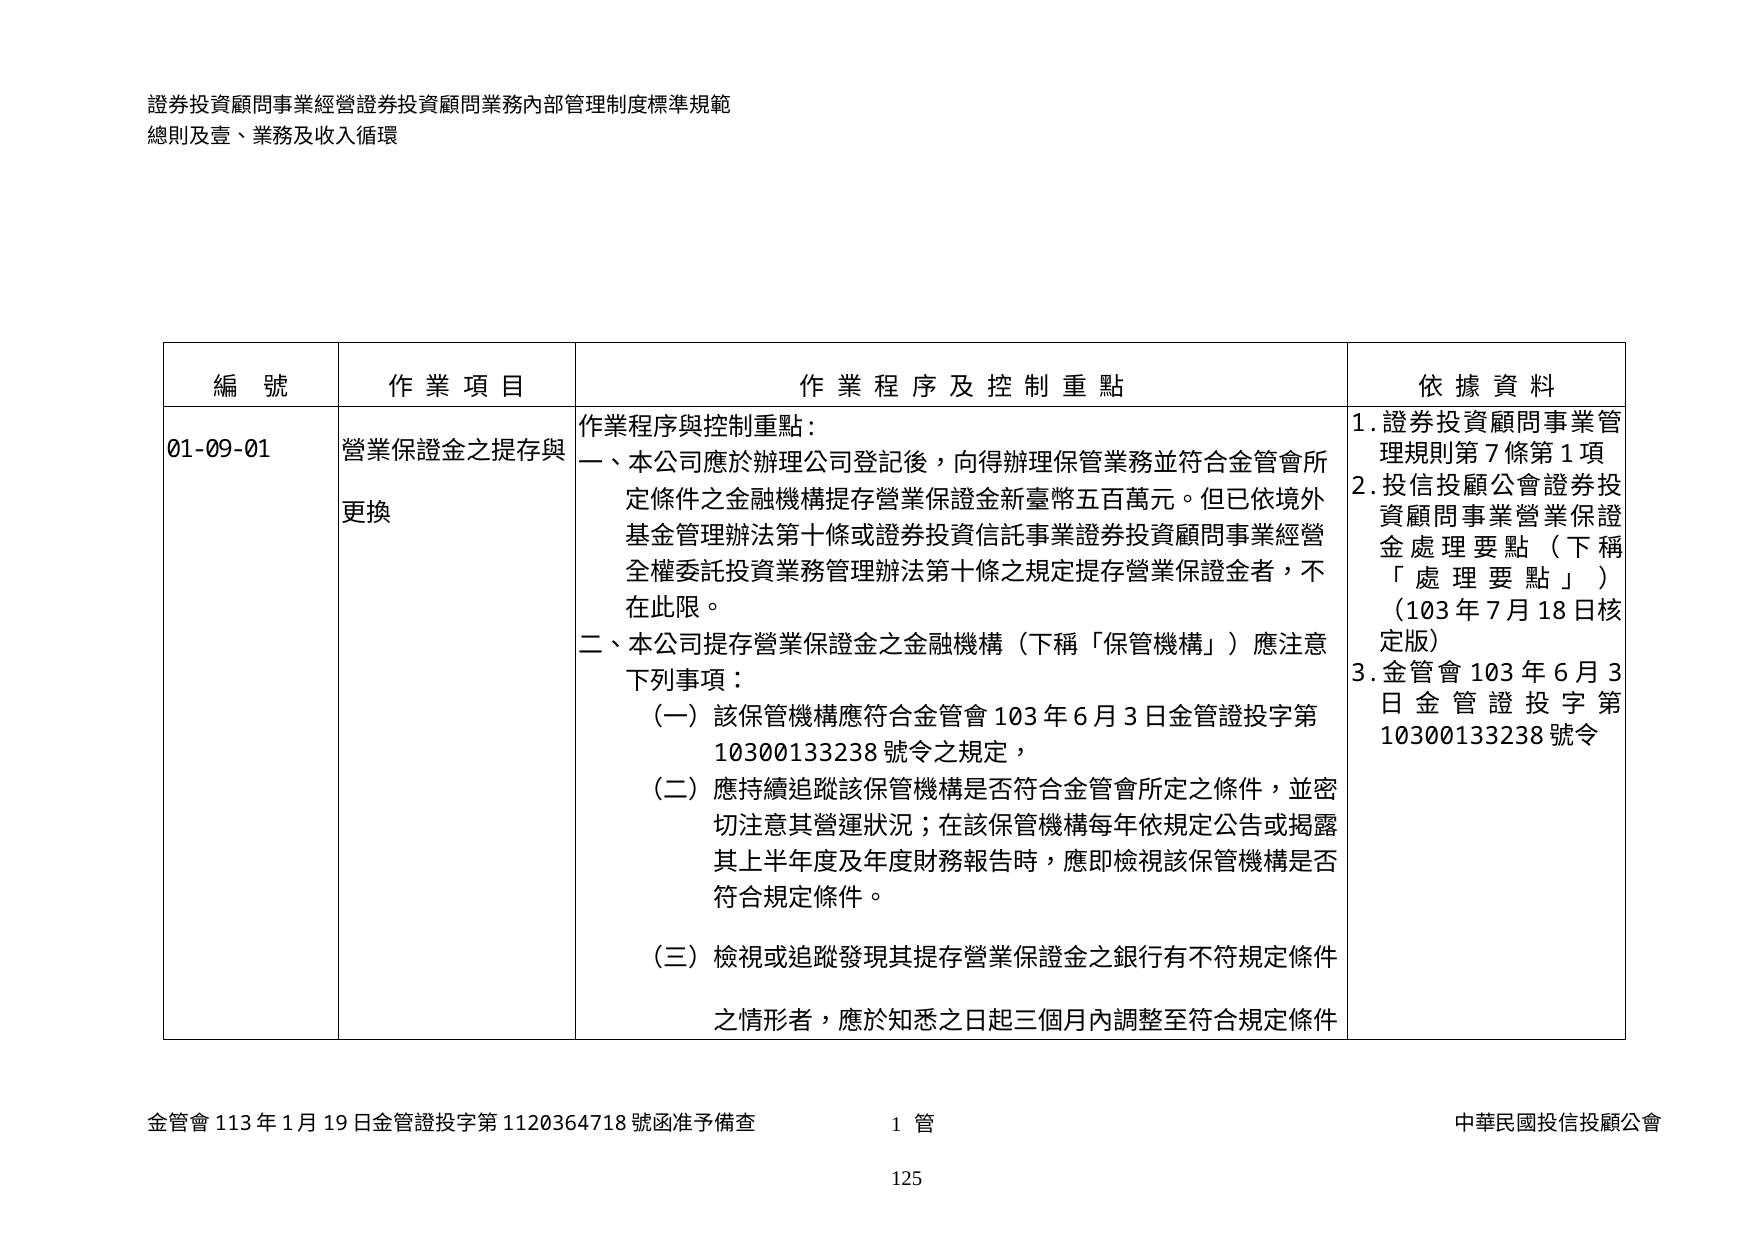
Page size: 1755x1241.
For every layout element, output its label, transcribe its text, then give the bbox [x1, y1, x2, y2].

table_cell 作業程序與控制重點: 一、本公司應於辦理公司登記後，向得辦理保管業務並符合金管會所定條件之金融機構提存營業保證金新臺幣五百萬元。但已依境外基金管理辦法第十條或證券投資信託事業證券投資顧問事業經營全權委託投資業務管理辦法第十條之規定提存營業保證金者，不在此限。 二、本公司提存營業保證金之金融機構（下稱「保管機構」）應注意下列事項： （一）該保管機構應符合金管會103年6月3日金管證投字第10300133238號令之規定， （二）應持續追蹤該保管機構是否符合金管會所定之條件，並密切注意其營運狀況；在該保管機構每年依規定公告或揭露其上半年度及年度財務報告時，應即檢視該保管機構是否符合規定條件。 （三）檢視或追蹤發現其提存營業保證金之銀行有不符規定條件之情形者，應於知悉之日起三個月內調整至符合規定條件 [576, 407, 1347, 1039]
table_cell 01-09-01 [164, 407, 338, 1039]
table_header 編 號 [164, 343, 338, 406]
table_header 依 據 資 料 [1348, 343, 1625, 406]
table_cell 營業保證金之提存與更換 [339, 407, 575, 1039]
table_cell 1.證券投資顧問事業管理規則第7條第1項 2.投信投顧公會證券投資顧問事業營業保證金處理要點（下稱「處理要點」）（103年7月18日核定版） 3.金管會103年6月3日金管證投字第10300133238號令 [1348, 407, 1625, 1039]
table_header 作 業 程 序 及 控 制 重 點 [576, 343, 1347, 406]
table_header 作 業 項 目 [339, 343, 575, 406]
